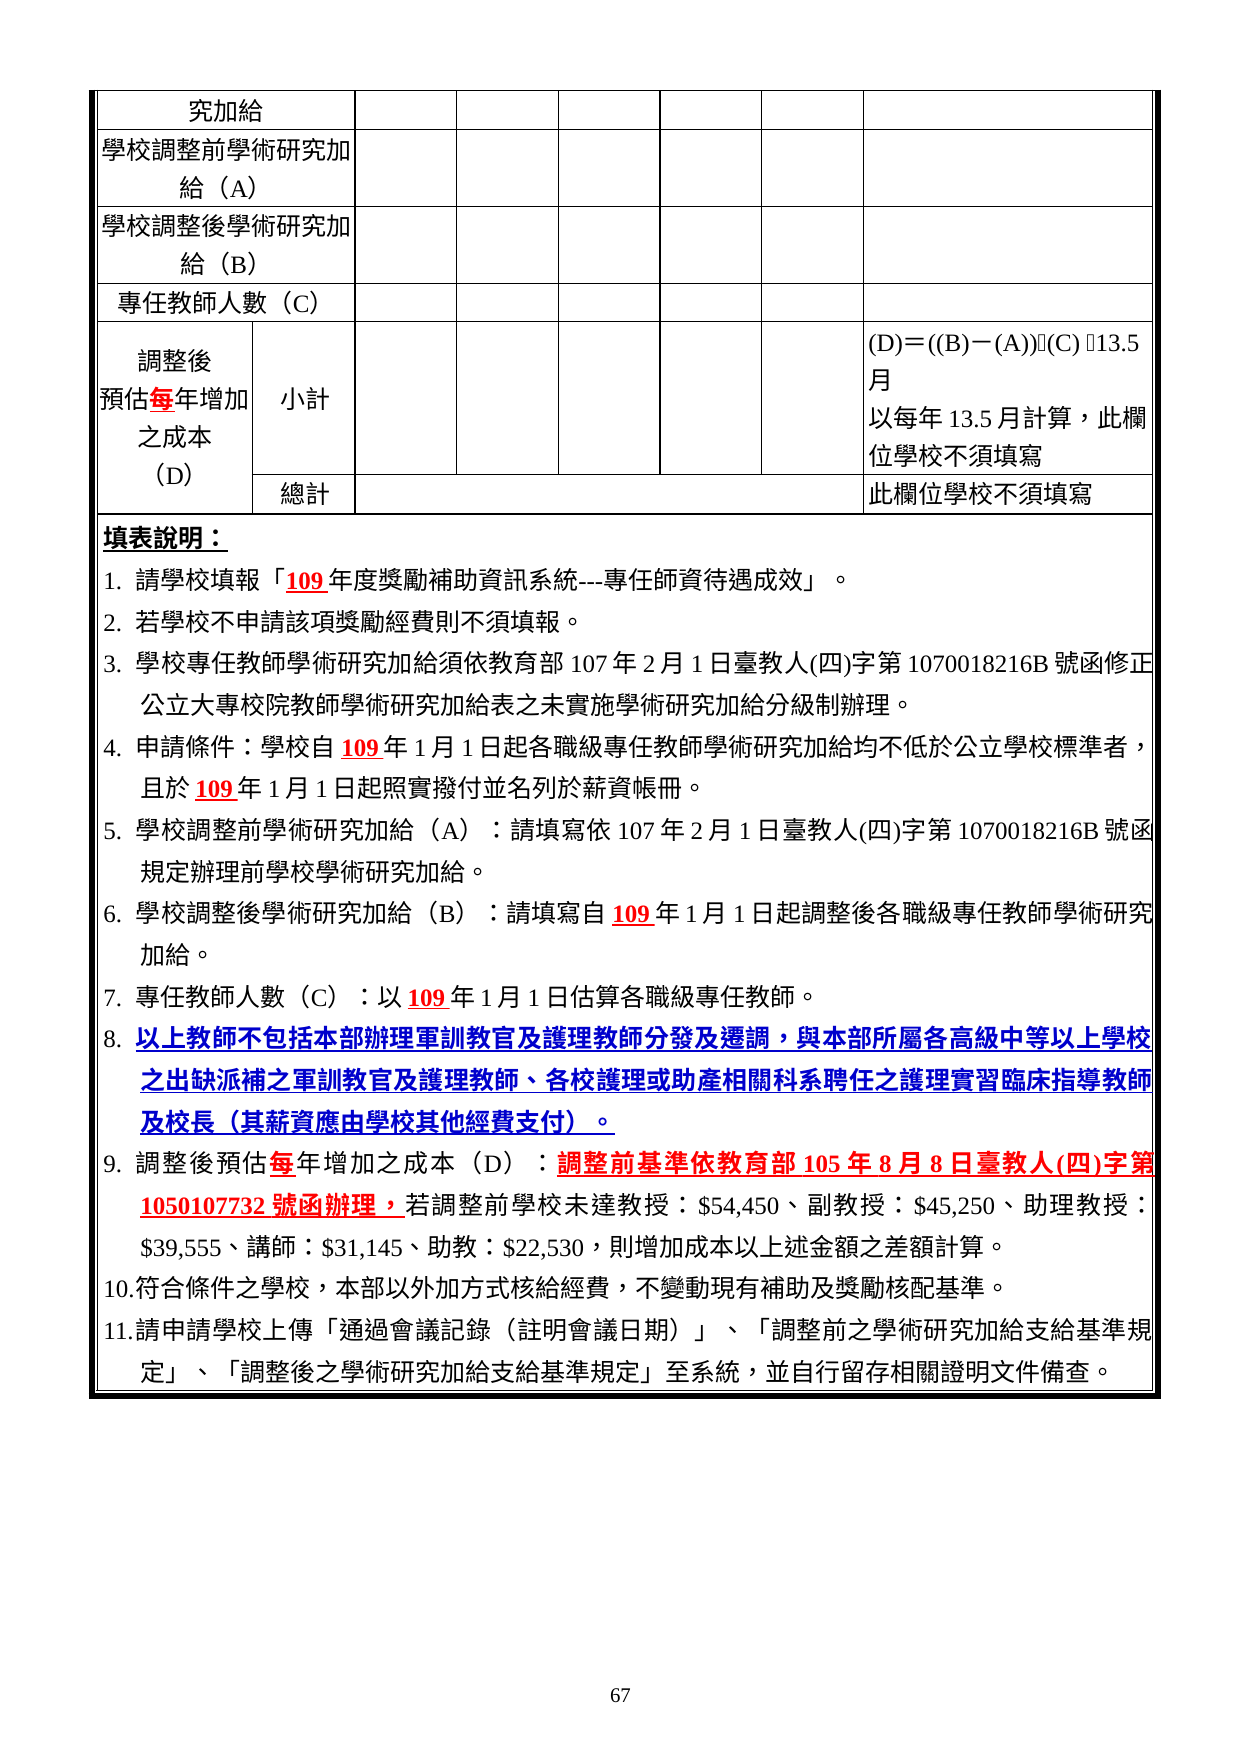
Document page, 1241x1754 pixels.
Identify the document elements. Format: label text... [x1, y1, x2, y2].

table_cell [864, 284, 1152, 321]
table_cell [356, 322, 456, 474]
table_cell [356, 284, 456, 321]
table_cell [457, 322, 558, 474]
table_cell [762, 322, 863, 474]
table_cell [864, 130, 1152, 206]
table_cell [559, 207, 659, 282]
table_cell 此欄位學校不須填寫 [864, 475, 1152, 512]
table_cell [661, 130, 761, 206]
table_cell [864, 91, 1152, 129]
table_cell [559, 91, 659, 129]
table_cell [661, 322, 761, 474]
table_cell [559, 284, 659, 321]
table_cell [762, 130, 863, 206]
table_cell [356, 91, 456, 129]
table_cell 學校調整前學術研究加給（A） [98, 130, 354, 206]
table_cell [457, 91, 558, 129]
table_cell 填表說明： 請學校填報「109年度獎勵補助資訊系統---專任師資待遇成效」。 若學校不申請該項獎勵經費則不須填報。 學校專任教師學術研究加給須依教育部107年2月1日臺教人(四)字第1070018216B號函修正公立大專校院教師學術研究加給表之未實施學術研究加給分級制辦理。 申請條件：學校自109年1月1日起各職級專任教師學術研究加給均不低於公立學校標準者，且於109年1月1日起照實撥付並名列於薪資帳冊。 學校調整前學術研究加給（A）：請填寫依107年2月1日臺教人(四)字第1070018216B號函規定辦理前學校學術研究加給。 學校調整後學術研究加給（B）：請填寫自109年1月1日起調整後各職級專任教師學術研究加給。 專任教師人數（C）：以109年1月1日估算各職級專任教師。 以上教師不包括本部辦理軍訓教官及護理教師分發及遷調，與本部所屬各高級中等以上學校之出缺派補之軍訓教官及護理教師、各校護理或助產相關科系聘任之護理實習臨床指導教師及校長（其薪資應由學校其他經費支付）。 調整後預估每年增加之成本（D）：調整前基準依教育部105年8月8日臺教人(四)字第1050107732號函辦理，若調整前學校未達教授：$54,450、副教授：$45,250、助理教授：$39,555、講師：$31,145、助教：$22,530，則增加成本以上述金額之差額計算。 符合條件之學校，本部以外加方式核給經費，不變動現有補助及獎勵核配基準。 請申請學校上傳「通過會議記錄（註明會議日期）」、「調整前之學術研究加給支給基準規定」、「調整後之學術研究加給支給基準規定」至系統，並自行留存相關證明文件備查。 [98, 515, 1152, 1389]
table_cell [356, 130, 456, 206]
table_cell 小計 [253, 322, 354, 474]
table_cell (D)＝((B)－(A))(C) 13.5月 以每年13.5月計算，此欄位學校不須填寫 [864, 322, 1152, 474]
table_cell [457, 284, 558, 321]
table_cell [661, 91, 761, 129]
table_cell 調整後 預估每年增加之成本 （D） [98, 322, 252, 512]
table_cell [762, 91, 863, 129]
table_cell 專任教師人數（C） [98, 284, 354, 321]
table_cell [457, 207, 558, 282]
table_cell 學校調整後學術研究加給（B） [98, 207, 354, 282]
table_cell 究加給 [98, 91, 354, 129]
table_cell [457, 130, 558, 206]
table_cell 總計 [253, 475, 354, 512]
table_cell [762, 207, 863, 282]
table_cell [661, 284, 761, 321]
table_cell [661, 207, 761, 282]
table_cell [762, 284, 863, 321]
table_cell [559, 322, 659, 474]
table_cell [559, 130, 659, 206]
table_cell [356, 207, 456, 282]
table_cell [864, 207, 1152, 282]
table_cell [356, 475, 863, 512]
